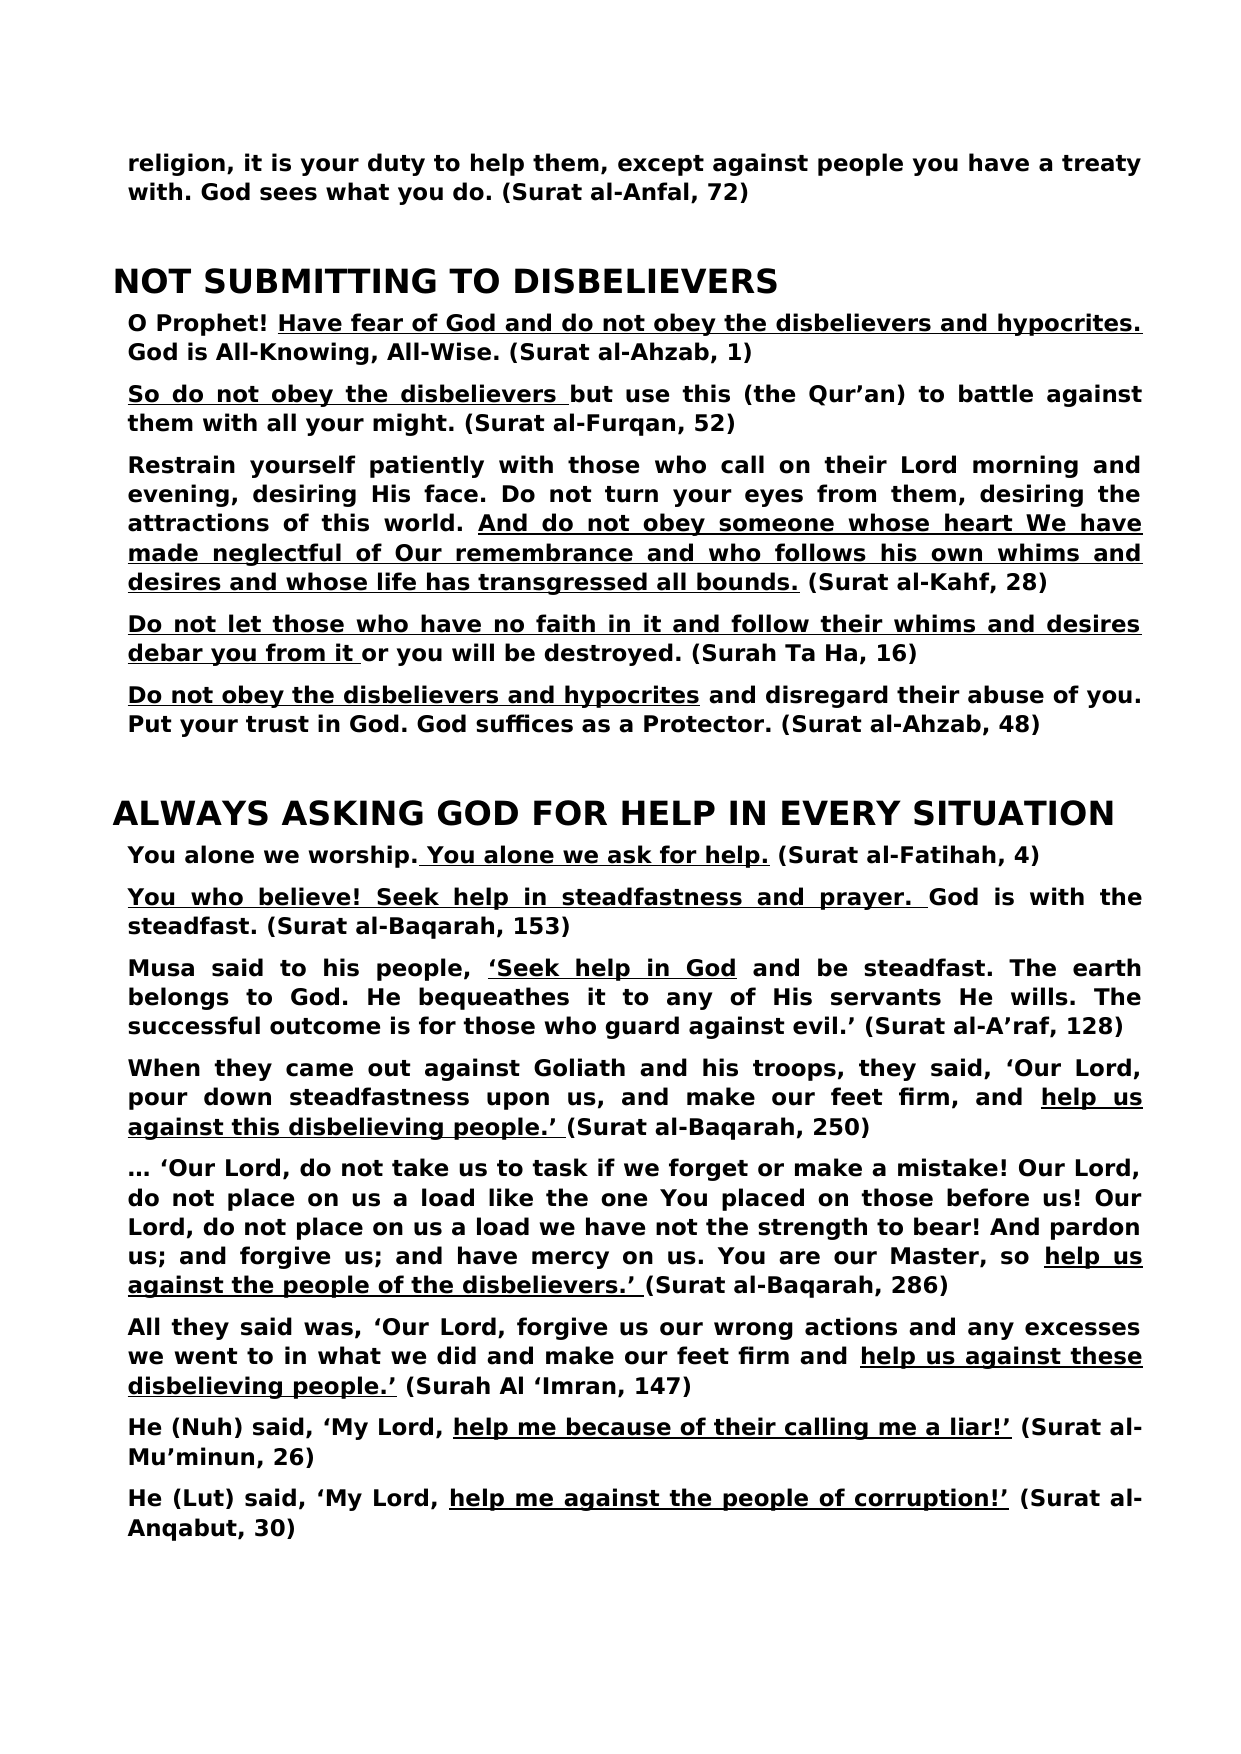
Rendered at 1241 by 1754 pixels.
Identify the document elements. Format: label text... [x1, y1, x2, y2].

text … ‘Our Lord, do not take us to task if we forget or make a mistake! Our Lord, do not place on us a load like the one You placed on those before us! Our Lord, do not place on us a load we have not the strength to bear! And pardon us; and forgive us; and have mercy on us. You are our Master, so help us against the people of the disbelievers.’ (Surat al-Baqarah, 286) [127, 1155, 1143, 1299]
text You who believe! Seek help in steadfastness and prayer. God is with the steadfast. (Surat al-Baqarah, 153) [127, 884, 1143, 940]
text Do not let those who have no faith in it and follow their whims and desires debar you from it or you will be destroyed. (Surah Ta Ha, 16) [127, 611, 1143, 667]
subtitle NOT SUBMITTING TO DISBELIEVERS [112, 263, 1165, 302]
text religion, it is your duty to help them, except against people you have a treaty with. God sees what you do. (Surat al-Anfal, 72) [127, 150, 1143, 206]
text When they came out against Goliath and his troops, they said, ‘Our Lord, pour down steadfastness upon us, and make our feet firm, and help us against this disbelieving people.’ (Surat al-Baqarah, 250) [127, 1055, 1143, 1140]
text Musa said to his people, ‘Seek help in God and be steadfast. The earth belongs to God. He bequeathes it to any of His servants He wills. The successful outcome is for those who guard against evil.’ (Surat al-A’raf, 128) [127, 955, 1143, 1040]
text He (Lut) said, ‘My Lord, help me against the people of corruption!’ (Surat al-Anqabut, 30) [127, 1486, 1143, 1542]
text Do not obey the disbelievers and hypocrites and disregard their abuse of you. Put your trust in God. God suffices as a Protector. (Surat al-Ahzab, 48) [127, 682, 1143, 738]
text So do not obey the disbelievers but use this (the Qur’an) to battle against them with all your might. (Surat al-Furqan, 52) [127, 381, 1143, 437]
subtitle ALWAYS ASKING GOD FOR HELP IN EVERY SITUATION [112, 795, 1165, 834]
text O Prophet! Have fear of God and do not obey the disbelievers and hypocrites. God is All-Knowing, All-Wise. (Surat al-Ahzab, 1) [127, 310, 1143, 366]
text You alone we worship. You alone we ask for help. (Surat al-Fatihah, 4) [127, 842, 1143, 869]
text He (Nuh) said, ‘My Lord, help me because of their calling me a liar!’ (Surat al-Mu’minun, 26) [127, 1414, 1143, 1471]
text desires and whose life has transgressed all bounds. (Surat al-Kahf, 28) [127, 564, 1143, 596]
text Restrain yourself patiently with those who call on their Lord morning and evening, desiring His face. Do not turn your eyes from them, desiring the attractions of this world. And do not obey someone whose heart We have made neglectful of Our remembrance and who follows his own whims and [127, 452, 1143, 563]
text All they said was, ‘Our Lord, forgive us our wrong actions and any excesses we went to in what we did and make our feet firm and help us against these disbelieving people.’ (Surah Al ‘Imran, 147) [127, 1314, 1143, 1399]
